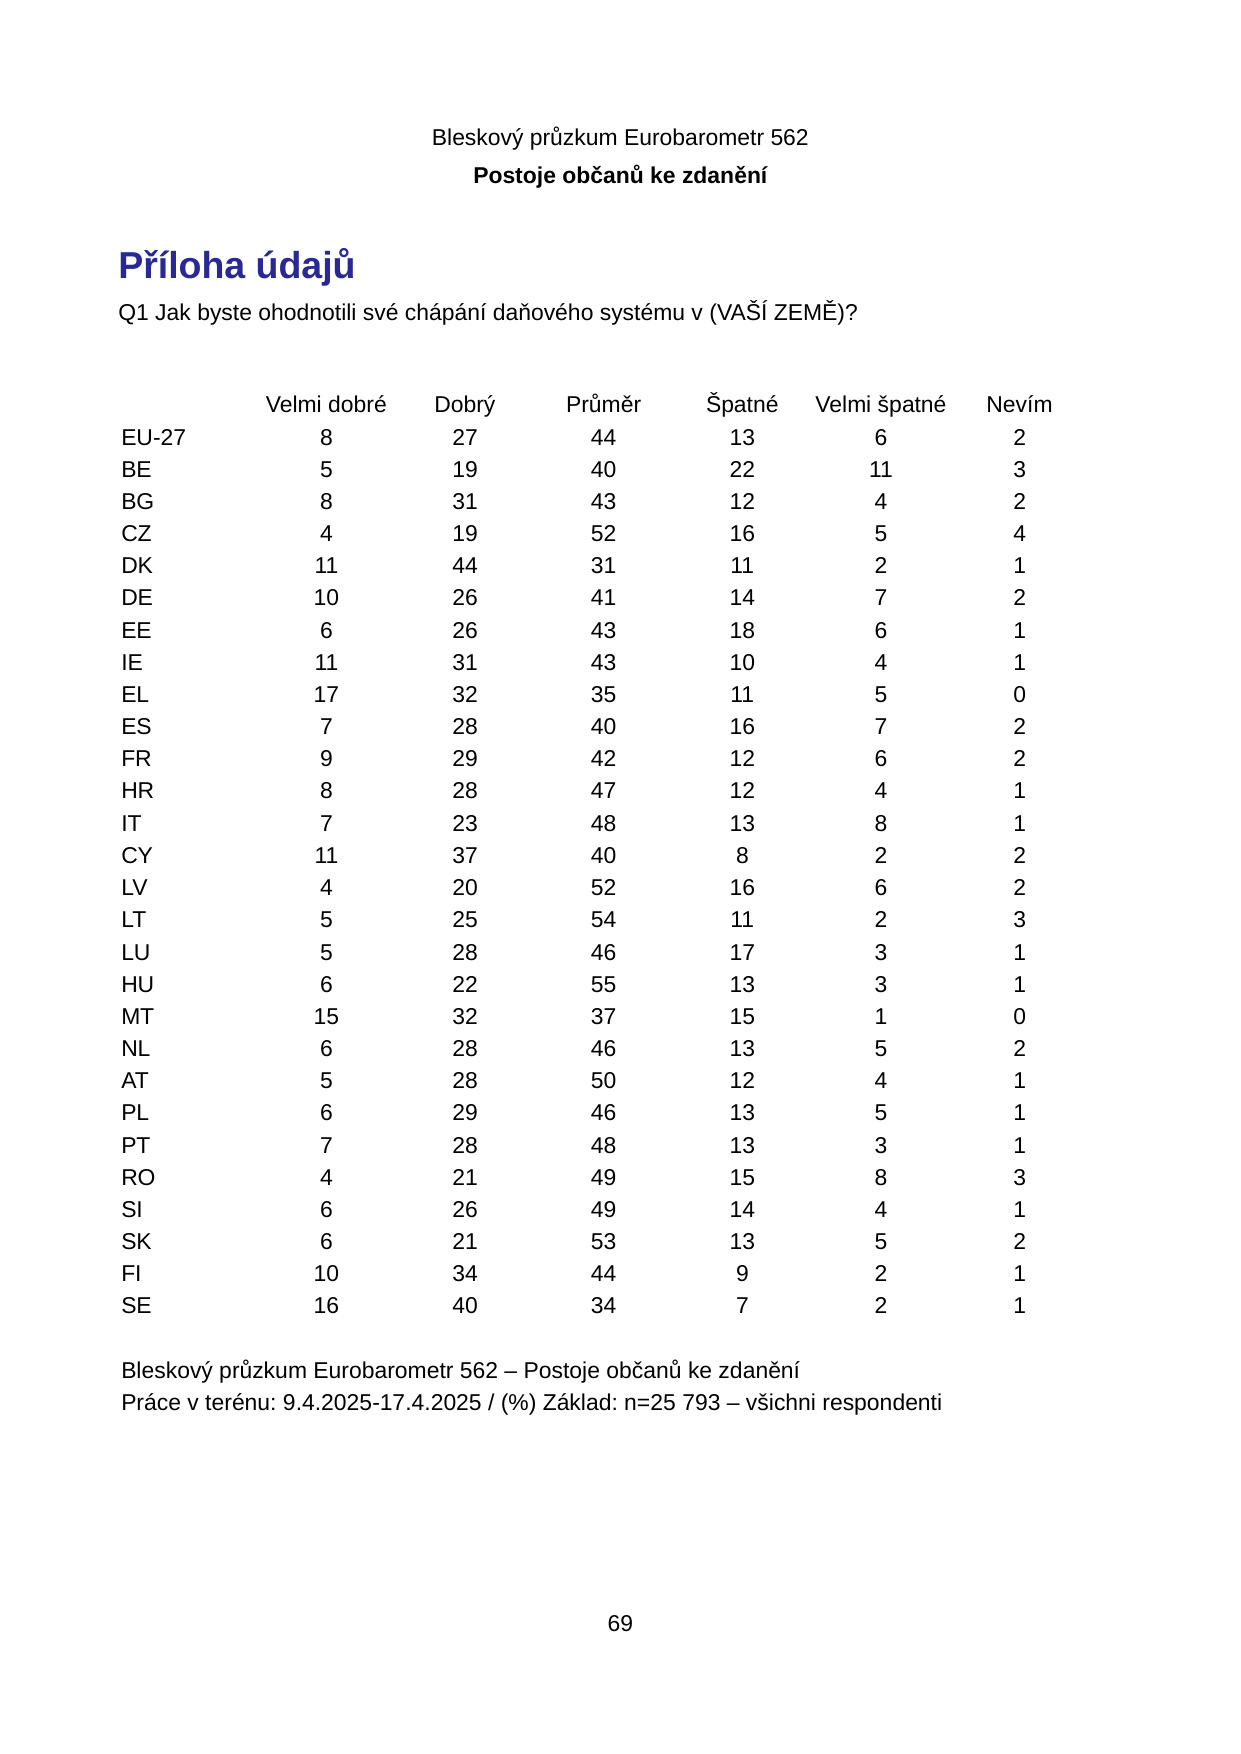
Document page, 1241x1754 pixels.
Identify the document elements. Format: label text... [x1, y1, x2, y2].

table_cell 1 [950, 549, 1089, 581]
table_cell RO [118, 1161, 257, 1193]
table_cell 12 [673, 1064, 811, 1096]
table_cell 28 [395, 936, 534, 968]
table_cell 32 [395, 678, 534, 710]
table_cell 12 [673, 485, 811, 517]
table_cell 52 [534, 871, 673, 903]
table_cell 27 [395, 421, 534, 453]
table_header Špatné [673, 388, 811, 421]
table_cell 9 [257, 743, 395, 774]
table_cell 6 [811, 421, 950, 453]
table_cell DE [118, 581, 257, 614]
table_cell MT [118, 1000, 257, 1032]
table_cell 28 [395, 775, 534, 807]
table_cell 6 [257, 1096, 395, 1129]
table_cell CY [118, 839, 257, 871]
table_cell 3 [950, 903, 1089, 936]
table_cell 28 [395, 1064, 534, 1096]
table_cell 10 [257, 1258, 395, 1289]
text Q1 Jak byste ohodnotili své chápání daňového systému v (VAŠÍ ZEMĚ)? [118, 299, 1122, 325]
table_cell 35 [534, 678, 673, 710]
table_cell 5 [257, 936, 395, 968]
table_cell 22 [673, 453, 811, 485]
table_cell 40 [395, 1290, 534, 1322]
table_cell 2 [950, 485, 1089, 517]
table_cell 40 [534, 453, 673, 485]
table_cell 19 [395, 517, 534, 549]
table_cell 7 [673, 1290, 811, 1322]
table_cell 19 [395, 453, 534, 485]
table_cell 6 [811, 614, 950, 646]
table_cell 48 [534, 1129, 673, 1161]
table_cell 4 [811, 775, 950, 807]
table_header Nevím [950, 388, 1089, 421]
table_cell 8 [257, 485, 395, 517]
table_cell 6 [257, 1032, 395, 1064]
table_cell 5 [257, 1064, 395, 1096]
table_cell 16 [673, 710, 811, 742]
table_cell 2 [811, 839, 950, 871]
table_cell Práce v terénu: 9.4.2025-17.4.2025 / (%) Základ: n=25 793 – všichni respondenti [118, 1386, 1089, 1418]
table_cell 3 [811, 968, 950, 1000]
table_cell 43 [534, 646, 673, 678]
table_cell 2 [950, 1225, 1089, 1257]
table_cell BE [118, 453, 257, 485]
table_cell 1 [811, 1000, 950, 1032]
table_cell 5 [811, 1096, 950, 1129]
table_cell [811, 1322, 950, 1354]
table_cell 1 [950, 1193, 1089, 1225]
table_cell 18 [673, 614, 811, 646]
table_cell [257, 1322, 395, 1354]
table_cell 43 [534, 485, 673, 517]
table_cell 2 [950, 1032, 1089, 1064]
table_cell 4 [257, 1161, 395, 1193]
table_cell 11 [811, 453, 950, 485]
table_cell 17 [257, 678, 395, 710]
table_cell 52 [534, 517, 673, 549]
table_cell 3 [950, 453, 1089, 485]
table_cell 31 [395, 646, 534, 678]
table_cell 21 [395, 1225, 534, 1257]
table_cell 16 [673, 871, 811, 903]
table_cell 40 [534, 839, 673, 871]
table_cell 7 [257, 710, 395, 742]
table_cell 1 [950, 1258, 1089, 1289]
table_cell 1 [950, 1290, 1089, 1322]
table_cell 11 [257, 646, 395, 678]
table_cell LV [118, 871, 257, 903]
table_header Velmi dobré [257, 388, 395, 421]
table_cell AT [118, 1064, 257, 1096]
table_cell 41 [534, 581, 673, 614]
table_cell 32 [395, 1000, 534, 1032]
table_cell 44 [534, 1258, 673, 1289]
table_cell 4 [811, 1193, 950, 1225]
table_cell 13 [673, 807, 811, 839]
table_cell [534, 1322, 673, 1354]
table_cell 11 [673, 678, 811, 710]
table_cell 3 [950, 1161, 1089, 1193]
table_cell 44 [534, 421, 673, 453]
table_cell 1 [950, 775, 1089, 807]
table_cell 8 [257, 421, 395, 453]
table_header [118, 388, 257, 421]
table_cell 37 [534, 1000, 673, 1032]
table_cell 20 [395, 871, 534, 903]
table_cell EE [118, 614, 257, 646]
table_cell 6 [811, 871, 950, 903]
table_cell 4 [257, 871, 395, 903]
table_cell BG [118, 485, 257, 517]
table_cell 15 [257, 1000, 395, 1032]
table_cell 34 [534, 1290, 673, 1322]
table_cell [950, 1322, 1089, 1354]
table_cell 13 [673, 421, 811, 453]
table_cell 6 [257, 1225, 395, 1257]
table_cell 29 [395, 1096, 534, 1129]
table_cell 8 [673, 839, 811, 871]
table_cell SE [118, 1290, 257, 1322]
table_cell Bleskový průzkum Eurobarometr 562 – Postoje občanů ke zdanění [118, 1354, 1089, 1386]
table_cell 26 [395, 581, 534, 614]
table_cell 42 [534, 743, 673, 774]
table_cell 4 [811, 1064, 950, 1096]
table_cell 11 [257, 839, 395, 871]
table_cell 13 [673, 1032, 811, 1064]
table_cell 5 [257, 903, 395, 936]
table_cell 4 [950, 517, 1089, 549]
table_cell ES [118, 710, 257, 742]
table_cell PT [118, 1129, 257, 1161]
table_cell 2 [811, 903, 950, 936]
table_cell 2 [950, 581, 1089, 614]
table_cell 2 [950, 743, 1089, 774]
table_cell 3 [811, 936, 950, 968]
table_cell 28 [395, 1129, 534, 1161]
table_cell SI [118, 1193, 257, 1225]
table_cell 31 [395, 485, 534, 517]
table_cell 2 [950, 839, 1089, 871]
table_cell [673, 1322, 811, 1354]
table_cell 6 [811, 743, 950, 774]
table_cell 44 [395, 549, 534, 581]
table_cell 28 [395, 710, 534, 742]
table_cell 9 [673, 1258, 811, 1289]
table_cell 13 [673, 968, 811, 1000]
table_cell 28 [395, 1032, 534, 1064]
table_cell 10 [673, 646, 811, 678]
table_cell 10 [257, 581, 395, 614]
table_cell 23 [395, 807, 534, 839]
table_cell 1 [950, 1064, 1089, 1096]
table_cell 3 [811, 1129, 950, 1161]
table_cell HU [118, 968, 257, 1000]
table_cell 21 [395, 1161, 534, 1193]
table_cell EL [118, 678, 257, 710]
table_cell 7 [257, 1129, 395, 1161]
table_cell 5 [811, 1225, 950, 1257]
table_cell 26 [395, 614, 534, 646]
table_cell 11 [673, 549, 811, 581]
table_cell 17 [673, 936, 811, 968]
table_cell 2 [950, 871, 1089, 903]
table_cell 5 [811, 1032, 950, 1064]
table_cell 15 [673, 1161, 811, 1193]
table_cell FR [118, 743, 257, 774]
table_cell 1 [950, 936, 1089, 968]
table_cell 16 [673, 517, 811, 549]
table_cell 1 [950, 968, 1089, 1000]
table_cell 7 [811, 710, 950, 742]
table_cell HR [118, 775, 257, 807]
table_cell 25 [395, 903, 534, 936]
table_cell SK [118, 1225, 257, 1257]
table_cell 5 [811, 678, 950, 710]
table_cell DK [118, 549, 257, 581]
table_cell IE [118, 646, 257, 678]
table_cell 48 [534, 807, 673, 839]
table_cell 8 [811, 807, 950, 839]
table_cell 13 [673, 1129, 811, 1161]
table_cell 11 [673, 903, 811, 936]
table_cell 22 [395, 968, 534, 1000]
table_cell [395, 1322, 534, 1354]
table_cell FI [118, 1258, 257, 1289]
table_cell EU-27 [118, 421, 257, 453]
table_header Dobrý [395, 388, 534, 421]
table_cell 2 [950, 421, 1089, 453]
table_cell 50 [534, 1064, 673, 1096]
table_header Průměr [534, 388, 673, 421]
table_cell 1 [950, 614, 1089, 646]
table_cell 2 [811, 549, 950, 581]
table_cell 8 [257, 775, 395, 807]
table_cell 43 [534, 614, 673, 646]
table_cell 54 [534, 903, 673, 936]
table_cell 15 [673, 1000, 811, 1032]
table_cell 4 [811, 485, 950, 517]
table_cell CZ [118, 517, 257, 549]
table_cell 5 [257, 453, 395, 485]
table_cell 4 [257, 517, 395, 549]
table_cell 40 [534, 710, 673, 742]
table_cell 14 [673, 581, 811, 614]
table_cell 1 [950, 807, 1089, 839]
table_cell 46 [534, 936, 673, 968]
table_cell 6 [257, 614, 395, 646]
table_cell 5 [811, 517, 950, 549]
table_cell 11 [257, 549, 395, 581]
table_cell 7 [257, 807, 395, 839]
table_cell 12 [673, 743, 811, 774]
table_cell 37 [395, 839, 534, 871]
table_cell LU [118, 936, 257, 968]
table_cell 29 [395, 743, 534, 774]
table_cell 26 [395, 1193, 534, 1225]
table_header Velmi špatné [811, 388, 950, 421]
table_cell 1 [950, 1096, 1089, 1129]
table_cell 16 [257, 1290, 395, 1322]
table_cell 8 [811, 1161, 950, 1193]
table_cell [118, 1322, 257, 1354]
table_cell 47 [534, 775, 673, 807]
table_cell 4 [811, 646, 950, 678]
table_cell IT [118, 807, 257, 839]
table_cell NL [118, 1032, 257, 1064]
table_cell 34 [395, 1258, 534, 1289]
table_cell 2 [811, 1290, 950, 1322]
subtitle Příloha údajů [118, 243, 1122, 286]
table_cell PL [118, 1096, 257, 1129]
table_cell 46 [534, 1096, 673, 1129]
table_cell LT [118, 903, 257, 936]
table_cell 1 [950, 646, 1089, 678]
table_cell 31 [534, 549, 673, 581]
table_cell 13 [673, 1096, 811, 1129]
table_cell 53 [534, 1225, 673, 1257]
table_cell 7 [811, 581, 950, 614]
table_cell 13 [673, 1225, 811, 1257]
table_cell 0 [950, 1000, 1089, 1032]
table_cell 1 [950, 1129, 1089, 1161]
table_cell 55 [534, 968, 673, 1000]
table_cell 49 [534, 1193, 673, 1225]
table_cell 12 [673, 775, 811, 807]
table_cell 49 [534, 1161, 673, 1193]
table_cell 14 [673, 1193, 811, 1225]
table_cell 2 [811, 1258, 950, 1289]
table_cell 6 [257, 1193, 395, 1225]
table_cell 0 [950, 678, 1089, 710]
table_cell 2 [950, 710, 1089, 742]
table_cell 6 [257, 968, 395, 1000]
table_cell 46 [534, 1032, 673, 1064]
